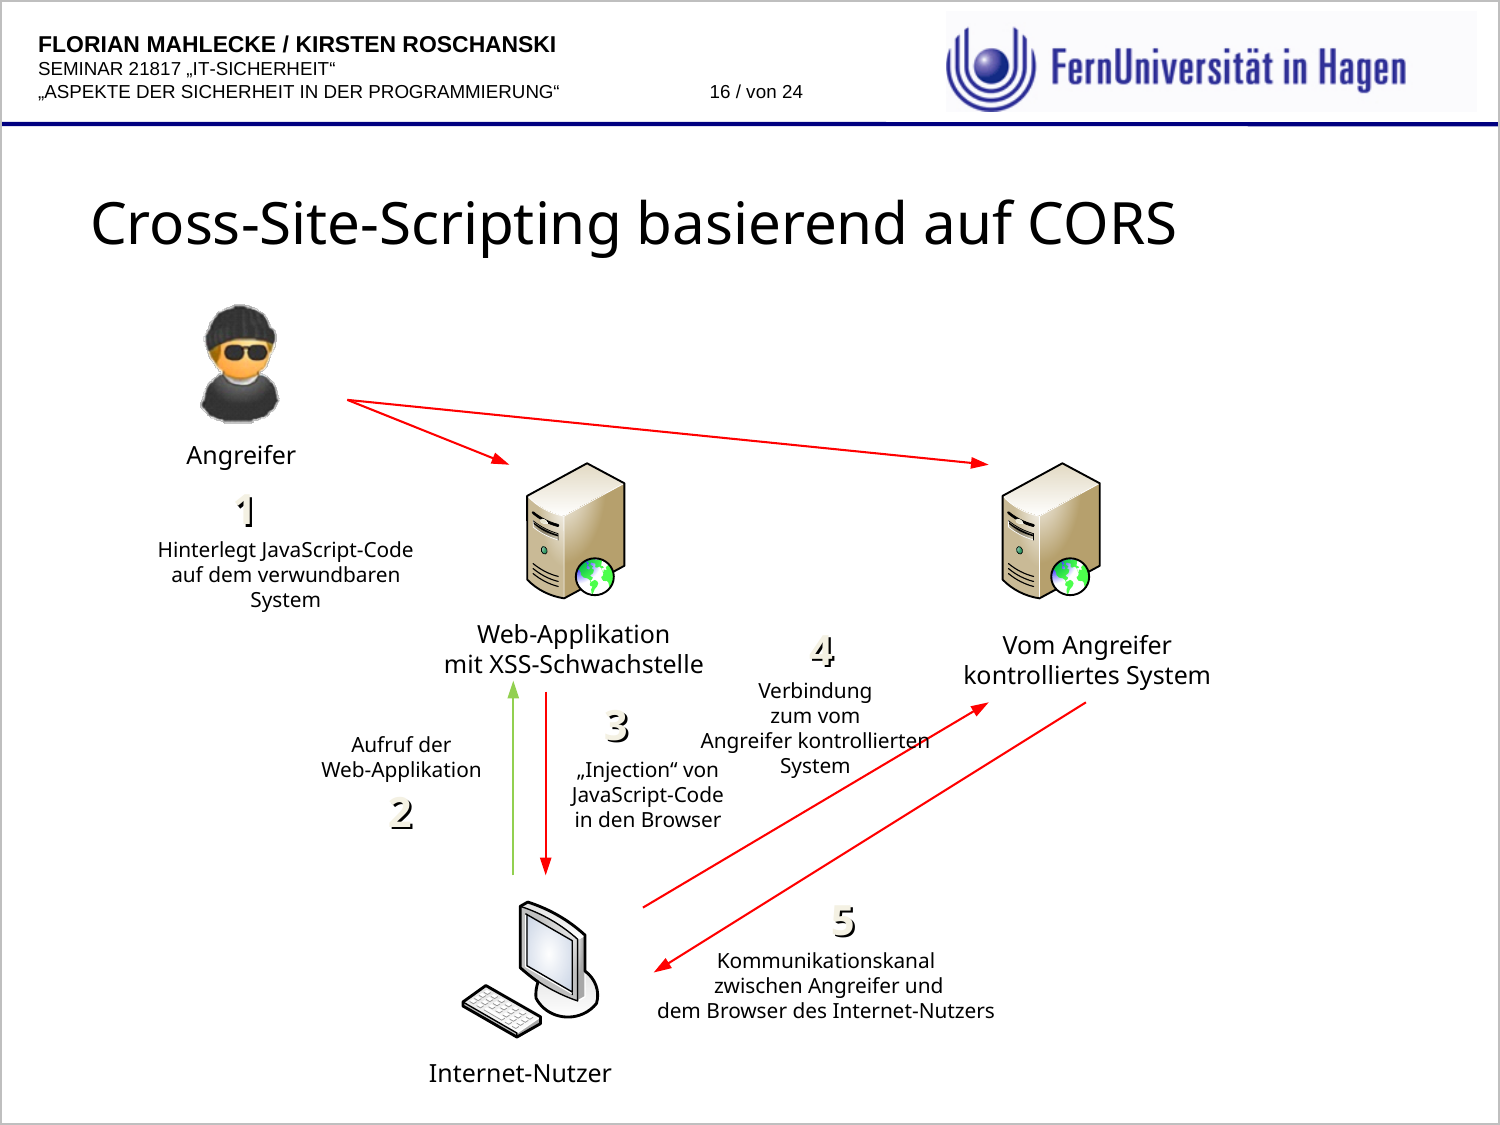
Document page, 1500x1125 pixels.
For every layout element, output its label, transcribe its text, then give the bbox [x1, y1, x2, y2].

picture [196, 302, 280, 425]
picture [946, 11, 1477, 112]
text_box 4 [794, 616, 848, 681]
text_box 3 [589, 692, 643, 757]
text_box Hinterlegt JavaScript-Code auf dem verwundbaren System [132, 529, 439, 620]
picture [459, 898, 602, 1041]
text_box Internet-Nutzer [409, 1049, 632, 1095]
text_box Kommunikationskanal zwischen Angreifer und dem Browser des Internet-Nutzers [632, 940, 1026, 1031]
picture [524, 460, 628, 602]
text_box 1 [218, 476, 272, 541]
text_box Verbindung zum vom Angreifer kontrollierten System [679, 669, 952, 785]
title Cross-Site-Scripting basierend auf CORS [75, 127, 1425, 316]
text_box Web-Applikation mit XSS-Schwachstelle [416, 611, 732, 687]
picture [999, 460, 1103, 602]
text_box Angreifer [168, 432, 315, 478]
text_box Aufruf der Web-Applikation [301, 723, 501, 789]
text_box 5 [816, 886, 870, 951]
text_box 2 [373, 778, 427, 843]
text_box Vom Angreifer kontrolliertes System [939, 622, 1236, 698]
text_box „Injection“ von JavaScript-Code in den Browser [550, 748, 746, 839]
